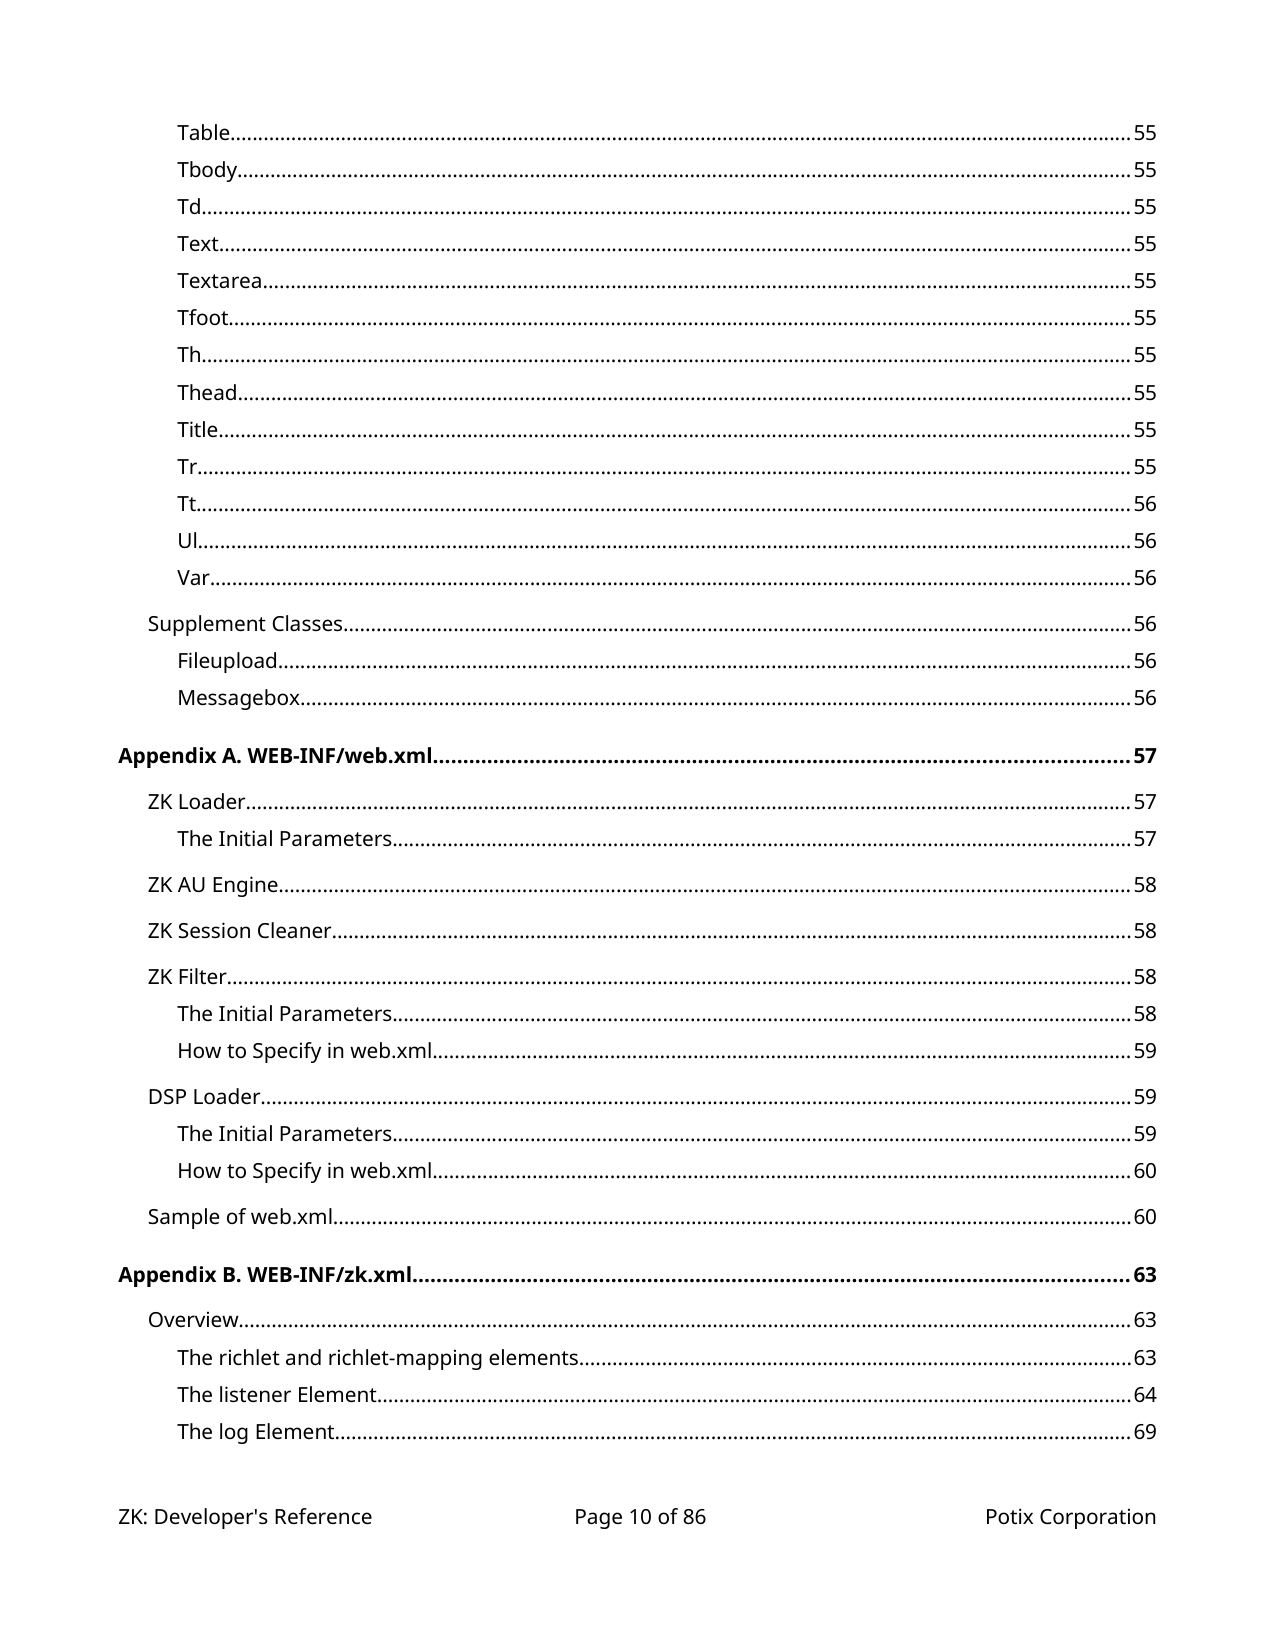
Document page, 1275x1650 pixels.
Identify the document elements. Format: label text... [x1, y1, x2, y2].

text How to Specify in web.xml 59 [177, 1036, 1157, 1064]
text Textarea 55 [177, 266, 1157, 295]
text ZK AU Engine 58 [148, 870, 1157, 898]
text The Initial Parameters 57 [177, 824, 1157, 852]
text Sample of web.xml 60 [148, 1202, 1157, 1230]
text Title 55 [177, 415, 1157, 443]
text ZK Filter 58 [148, 962, 1157, 990]
text Messagebox 56 [177, 683, 1157, 711]
text Tfoot 55 [177, 303, 1157, 332]
text Fileupload 56 [177, 646, 1157, 674]
text Ul 56 [177, 526, 1157, 554]
text The richlet and richlet-mapping elements 63 [177, 1343, 1157, 1371]
text Th 55 [177, 341, 1157, 369]
text Supplement Classes 56 [148, 609, 1157, 637]
text Appendix A. WEB-INF/web.xml 57 [118, 741, 1157, 769]
text Tr 55 [177, 452, 1157, 480]
text The Initial Parameters 59 [177, 1119, 1157, 1147]
text Var 56 [177, 563, 1157, 591]
text Overview 63 [148, 1306, 1157, 1334]
text The listener Element 64 [177, 1380, 1157, 1408]
text Tt 56 [177, 489, 1157, 517]
text Text 55 [177, 229, 1157, 258]
text Tbody 55 [177, 155, 1157, 183]
text Td 55 [177, 192, 1157, 221]
text Appendix B. WEB-INF/zk.xml 63 [118, 1260, 1157, 1288]
text Thead 55 [177, 378, 1157, 406]
text The Initial Parameters 58 [177, 999, 1157, 1027]
text How to Specify in web.xml 60 [177, 1156, 1157, 1184]
text ZK Loader 57 [148, 787, 1157, 815]
text Table 55 [177, 118, 1157, 146]
text DSP Loader 59 [148, 1082, 1157, 1110]
text ZK Session Cleaner 58 [148, 916, 1157, 944]
text The log Element 69 [177, 1417, 1157, 1445]
